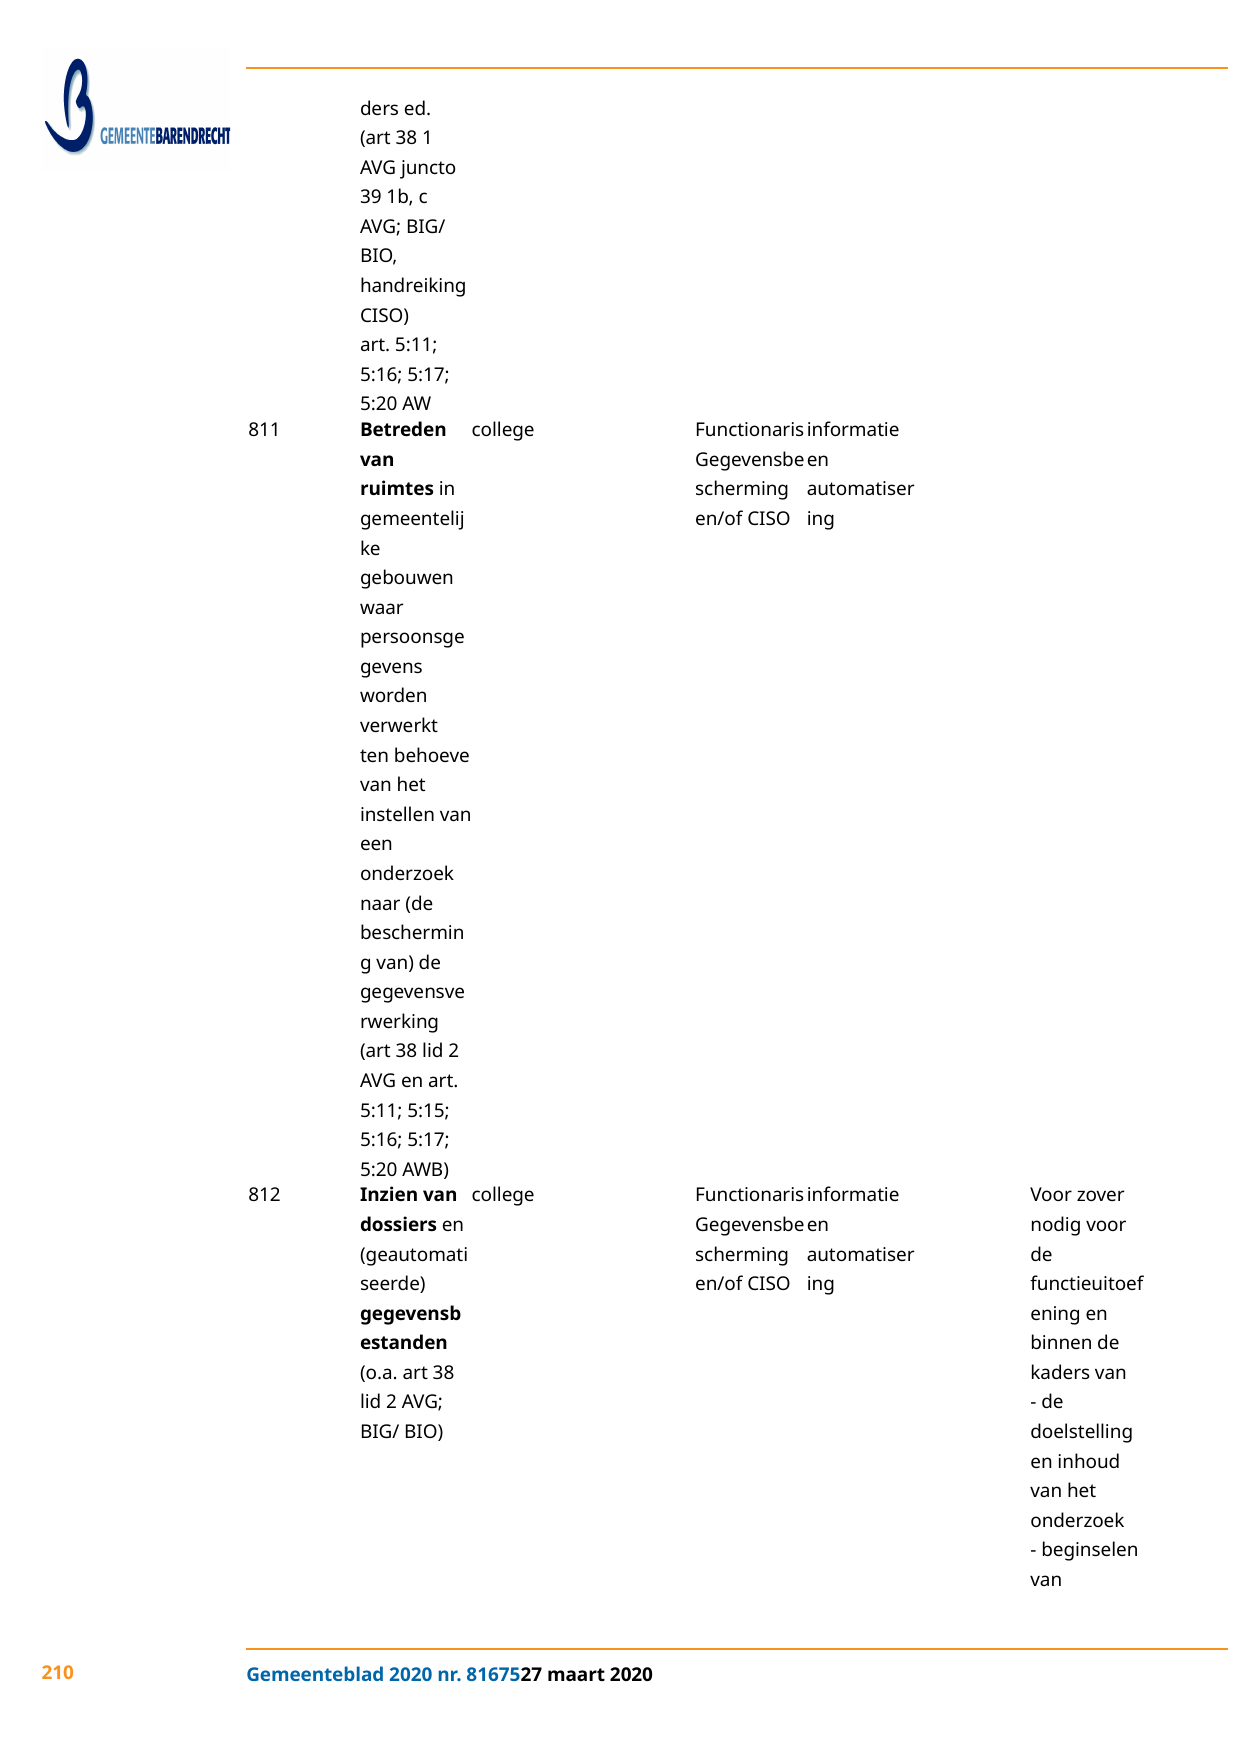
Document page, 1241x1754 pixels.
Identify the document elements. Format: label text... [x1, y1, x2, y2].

table_cell [807, 95, 918, 416]
table_cell [1030, 416, 1152, 1182]
table_cell Functionaris Gegevensbescherming en/of CISO [695, 1182, 807, 1592]
table_cell [248, 95, 360, 416]
table_cell Inzien van dossiers en (geautomatiseerde) gegevensbestanden (o.a. art 38 lid 2 AVG; BIG/ BIO) [360, 1182, 471, 1592]
table_cell college [471, 1182, 583, 1592]
table_cell ders ed. (art 38 1 AVG juncto 39 1b, c AVG; BIG/ BIO, handreiking CISO) art. 5:11; 5:16; 5:17; 5:20 AW [360, 95, 471, 416]
table_cell [918, 95, 1030, 416]
table_cell Betreden van ruimtes in gemeentelijke gebouwen waar persoonsgegevens worden verwerkt ten behoeve van het instellen van een onderzoek naar (de bescherming van) de gegevensverwerking (art 38 lid 2 AVG en art. 5:11; 5:15; 5:16; 5:17; 5:20 AWB) [360, 416, 471, 1182]
table_cell college [471, 416, 583, 1182]
table_cell informatie en automatisering [807, 1182, 918, 1592]
table_cell [918, 416, 1030, 1182]
table_cell [918, 1182, 1030, 1592]
table_cell [695, 95, 807, 416]
picture [41, 47, 231, 172]
table_cell informatie en automatisering [807, 416, 918, 1182]
table_cell [471, 95, 583, 416]
table_cell 811 [248, 416, 360, 1182]
table_cell [583, 1182, 695, 1592]
table_cell Voor zover nodig voor de functieuitoefening en binnen de kaders van - de doelstelling en inhoud van het onderzoek - beginselen van [1030, 1182, 1152, 1592]
table_cell Functionaris Gegevensbescherming en/of CISO [695, 416, 807, 1182]
table_cell 812 [248, 1182, 360, 1592]
table_cell [1030, 95, 1152, 416]
table_cell [583, 95, 695, 416]
table_cell [583, 416, 695, 1182]
